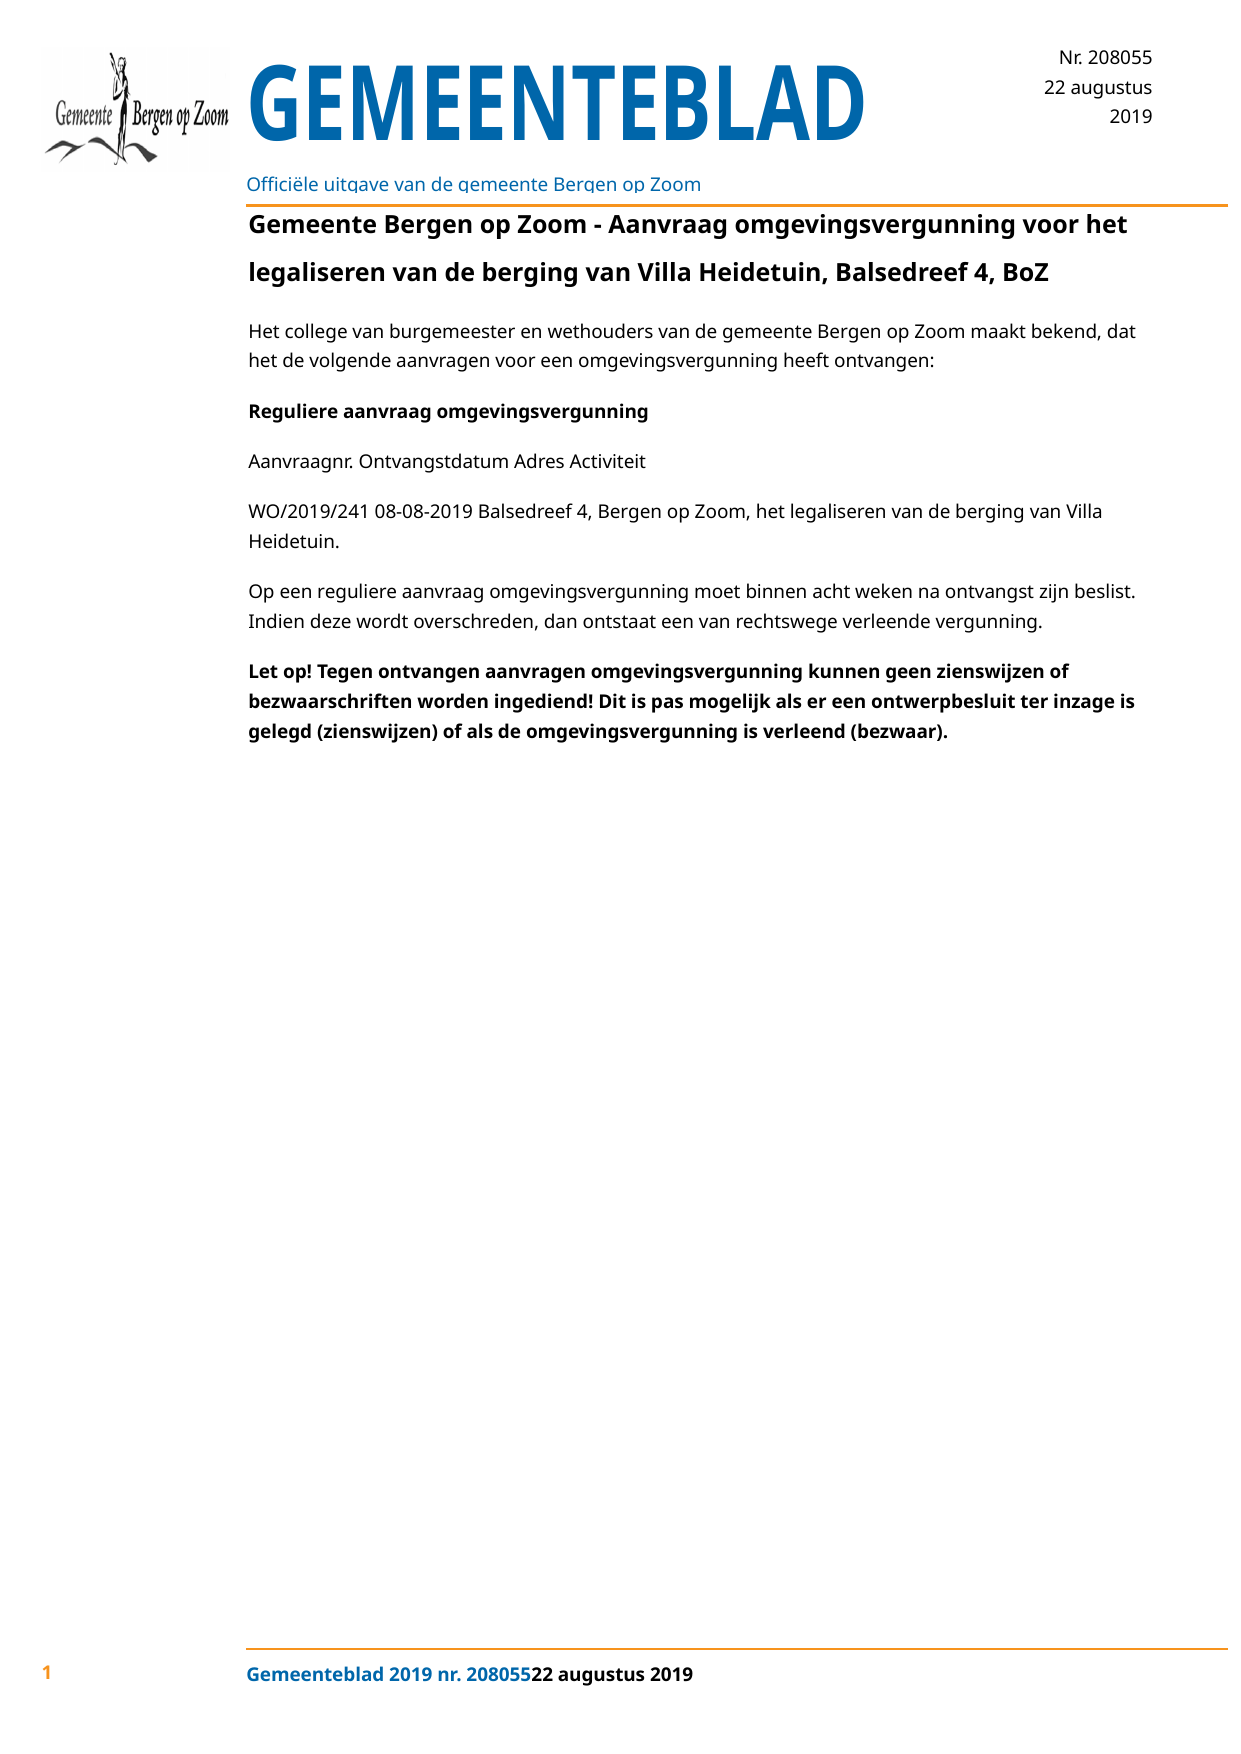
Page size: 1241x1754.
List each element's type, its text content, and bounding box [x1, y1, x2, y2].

picture [41, 47, 231, 172]
text WO/2019/241 08-08-2019 Balsedreef 4, Bergen op Zoom, het legaliseren van de berging van Villa Heidetuin. [248, 499, 1152, 554]
text Op een reguliere aanvraag omgevingsvergunning moet binnen acht weken na ontvangst zijn beslist. Indien deze wordt overschreden, dan ontstaat een van rechtswege verleende vergunning. [248, 579, 1152, 634]
text Let op! Tegen ontvangen aanvragen omgevingsvergunning kunnen geen zienswijzen of bezwaarschriften worden ingediend! Dit is pas mogelijk als er een ontwerpbesluit ter inzage is gelegd (zienswijzen) of als de omgevingsvergunning is verleend (bezwaar). [248, 659, 1152, 744]
text Aanvraagnr. Ontvangstdatum Adres Activiteit [248, 448, 1152, 474]
text Gemeente Bergen op Zoom - Aanvraag omgevingsvergunning voor het legaliseren van de berging van Villa Heidetuin, Balsedreef 4, BoZ [248, 207, 1152, 288]
text Reguliere aanvraag omgevingsvergunning [248, 398, 1152, 424]
text Het college van burgemeester en wethouders van de gemeente Bergen op Zoom maakt bekend, dat het de volgende aanvragen voor een omgevingsvergunning heeft ontvangen: [248, 318, 1152, 373]
